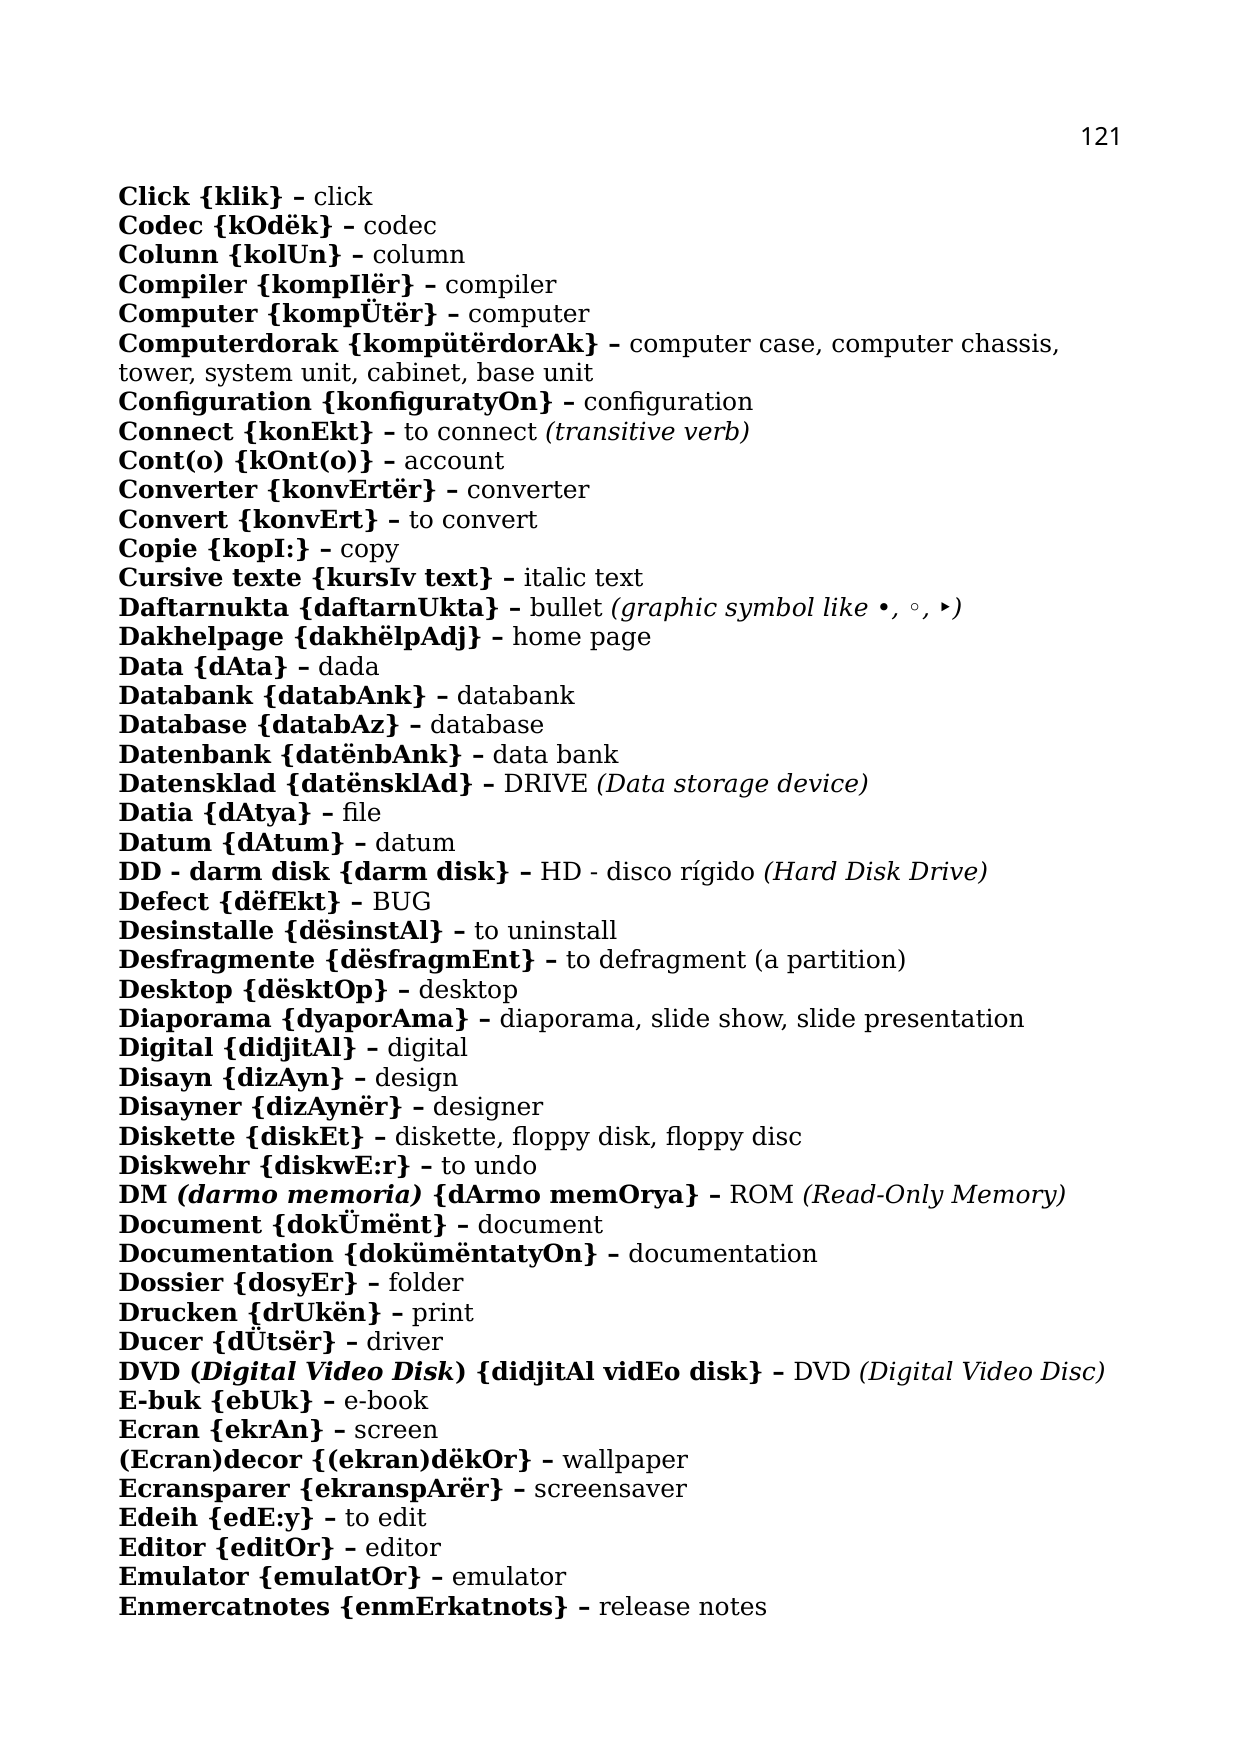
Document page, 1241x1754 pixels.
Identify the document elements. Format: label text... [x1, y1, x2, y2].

text Datensklad {datënsklAd} – DRIVE (Data storage device) [118, 769, 1123, 798]
text Defect {dëfEkt} – BUG [118, 886, 1123, 916]
text Databank {databAnk} – databank [118, 681, 1123, 710]
text Ducer {dÜtsër} – driver [118, 1327, 1123, 1356]
text DVD (Digital Video Disk) {didjitAl vidEo disk} – DVD (Digital Video Disc) [118, 1356, 1123, 1386]
text Computer {kompÜtër} – computer [118, 299, 1123, 328]
text Drucken {drUkën} – print [118, 1298, 1123, 1327]
text Enmercatnotes {enmErkatnots} – release notes [118, 1591, 1123, 1621]
text Desfragmente {dësfragmEnt} – to defragment (a partition) [118, 945, 1123, 974]
text Desktop {dësktOp} – desktop [118, 974, 1123, 1004]
text Disayn {dizAyn} – design [118, 1063, 1123, 1092]
text Click {klik} – click [118, 182, 1123, 211]
text Computerdorak {kompütërdorAk} – computer case, computer chassis, tower, system unit, cabinet, base unit [118, 328, 1123, 387]
text Diskwehr {diskwE:r} – to undo [118, 1151, 1123, 1180]
text Dakhelpage {dakhëlpAdj} – home page [118, 622, 1123, 651]
text DD - darm disk {darm disk} – HD - disco rígido (Hard Disk Drive) [118, 857, 1123, 886]
text Edeih {edE:y} – to edit [118, 1503, 1123, 1533]
text Disayner {dizAynër} – designer [118, 1092, 1123, 1121]
text Data {dAta} – dada [118, 651, 1123, 681]
text Copie {kopI:} – copy [118, 534, 1123, 563]
text Datenbank {datënbAnk} – data bank [118, 739, 1123, 769]
text Emulator {emulatOr} – emulator [118, 1562, 1123, 1591]
text Diskette {diskEt} – diskette, floppy disk, floppy disc [118, 1121, 1123, 1151]
text Configuration {konfiguratyOn} – configuration [118, 387, 1123, 416]
text Dossier {dosyEr} – folder [118, 1268, 1123, 1298]
text Ecransparer {ekranspArër} – screensaver [118, 1474, 1123, 1503]
text Documentation {dokümëntatyOn} – documentation [118, 1239, 1123, 1268]
text Compiler {kompIlër} – compiler [118, 270, 1123, 299]
text Connect {konEkt} – to connect (transitive verb) [118, 416, 1123, 446]
text Digital {didjitAl} – digital [118, 1033, 1123, 1063]
text Converter {konvErtër} – converter [118, 475, 1123, 504]
text Desinstalle {dësinstAl} – to uninstall [118, 916, 1123, 945]
text DM (darmo memoria) {dArmo memOrya} – ROM (Read-Only Memory) [118, 1180, 1123, 1209]
text Colunn {kolUn} – column [118, 240, 1123, 270]
text Cursive texte {kursIv text} – italic text [118, 563, 1123, 593]
text Datum {dAtum} – datum [118, 828, 1123, 857]
text (Ecran)decor {(ekran)dëkOr} – wallpaper [118, 1444, 1123, 1474]
text Editor {editOr} – editor [118, 1533, 1123, 1562]
text Datia {dAtya} – file [118, 798, 1123, 828]
text Codec {kOdëk} – codec [118, 211, 1123, 240]
text E-buk {ebUk} – e-book [118, 1386, 1123, 1415]
text Daftarnukta {daftarnUkta} – bullet (graphic symbol like •, ◦, ‣) [118, 593, 1123, 622]
text Ecran {ekrAn} – screen [118, 1415, 1123, 1444]
text Database {databAz} – database [118, 710, 1123, 739]
text Document {dokÜmënt} – document [118, 1209, 1123, 1239]
text Cont(o) {kOnt(o)} – account [118, 446, 1123, 475]
text Diaporama {dyaporAma} – diaporama, slide show, slide presentation [118, 1004, 1123, 1033]
text Convert {konvErt} – to convert [118, 504, 1123, 534]
